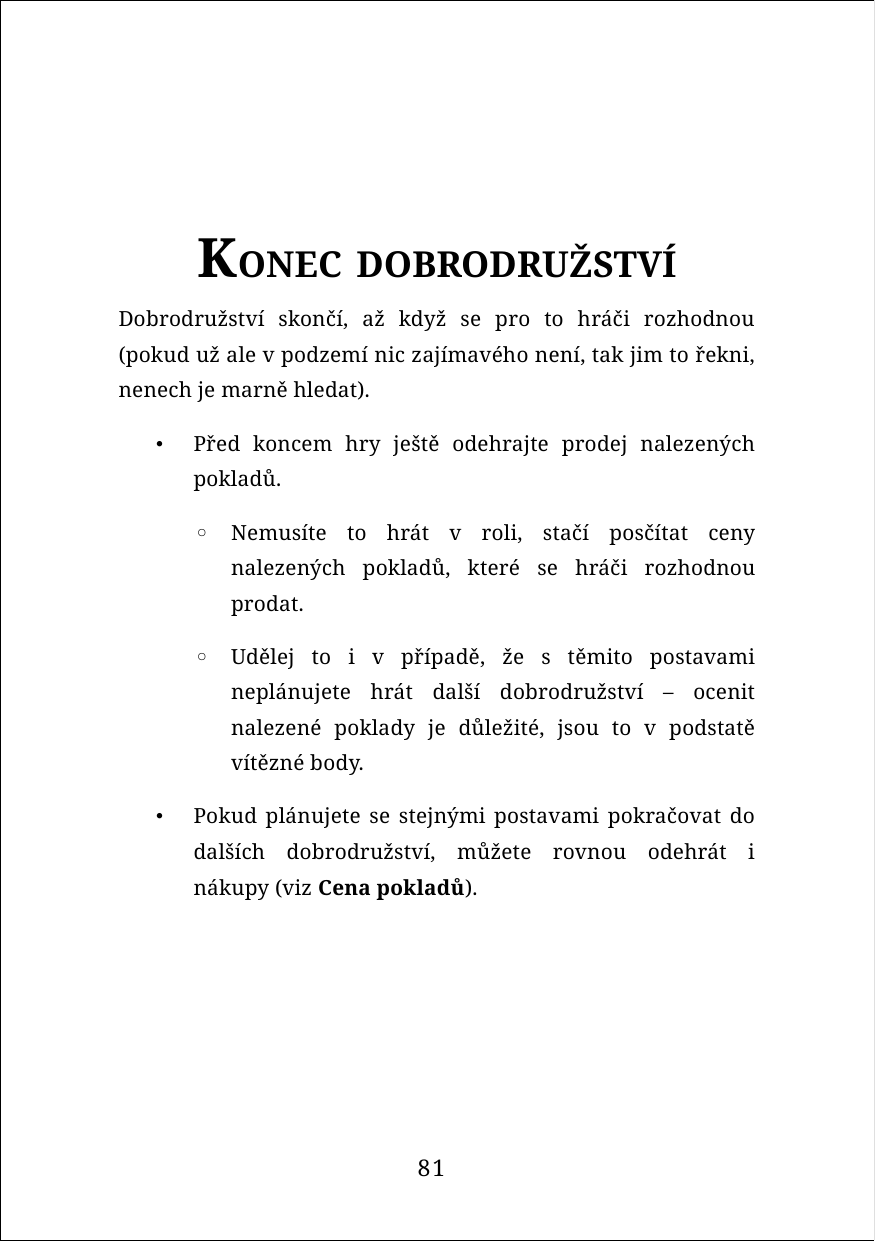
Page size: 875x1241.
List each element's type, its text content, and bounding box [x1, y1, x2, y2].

subtitle Konec dobrodružství [118, 219, 756, 293]
list Před koncem hry ještě odehrajte prodej nalezených pokladů. [156, 429, 756, 493]
list Nemusíte to hrát v roli, stačí posčítat ceny nalezených pokladů, které se hráči rozhodnou prodat. [193, 518, 756, 617]
text Dobrodružství skončí, až když se pro to hráči rozhodnou (pokud už ale v podzemí nic zajímavého není, tak jim to řekni, nenech je marně hledat). [118, 304, 756, 404]
list Pokud plánujete se stejnými postavami pokračovat do dalších dobrodružství, můžete rovnou odehrát i nákupy (viz Cena pokladů). [156, 802, 756, 901]
list Udělej to i v případě, že s těmito postavami neplánujete hrát další dobrodružství – ocenit nalezené poklady je důležité, jsou to v podstatě vítězné body. [193, 642, 756, 777]
